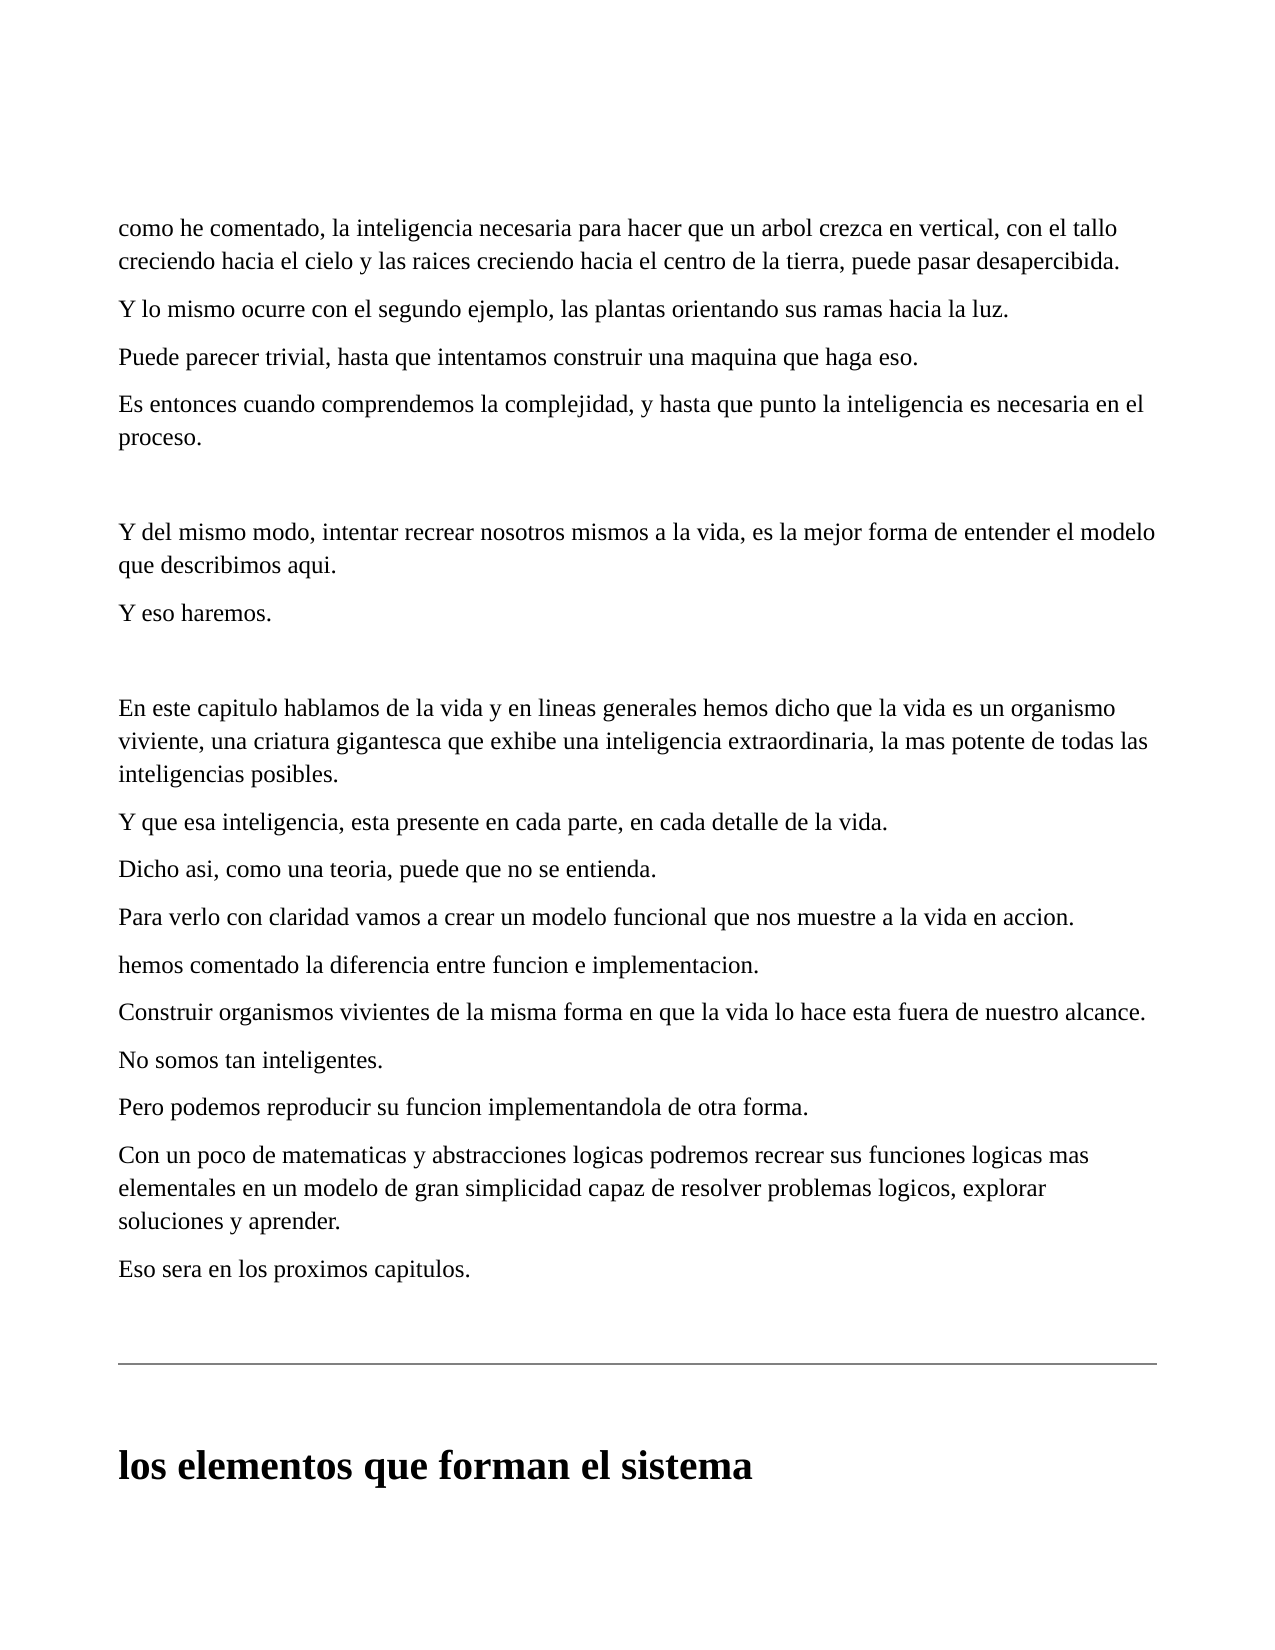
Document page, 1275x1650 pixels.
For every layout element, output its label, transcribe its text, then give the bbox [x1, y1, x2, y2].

text Y eso haremos. [118, 598, 1157, 627]
text los elementos que forman el sistema [118, 1441, 1157, 1489]
text Pero podemos reproducir su funcion implementandola de otra forma. [118, 1092, 1157, 1121]
text Y del mismo modo, intentar recrear nosotros mismos a la vida, es la mejor forma de entender el modelo que describimos aqui. [118, 517, 1157, 579]
text como he comentado, la inteligencia necesaria para hacer que un arbol crezca en vertical, con el tallo creciendo hacia el cielo y las raices creciendo hacia el centro de la tierra, puede pasar desapercibida. [118, 213, 1157, 275]
text Dicho asi, como una teoria, puede que no se entienda. [118, 854, 1157, 883]
text Es entonces cuando comprendemos la complejidad, y hasta que punto la inteligencia es necesaria en el proceso. [118, 389, 1157, 451]
text hemos comentado la diferencia entre funcion e implementacion. [118, 950, 1157, 978]
text Para verlo con claridad vamos a crear un modelo funcional que nos muestre a la vida en accion. [118, 902, 1157, 931]
text Eso sera en los proximos capitulos. [118, 1254, 1157, 1282]
text No somos tan inteligentes. [118, 1045, 1157, 1074]
text Con un poco de matematicas y abstracciones logicas podremos recrear sus funciones logicas mas elementales en un modelo de gran simplicidad capaz de resolver problemas logicos, explorar soluciones y aprender. [118, 1140, 1157, 1235]
text Puede parecer trivial, hasta que intentamos construir una maquina que haga eso. [118, 342, 1157, 370]
text Construir organismos vivientes de la misma forma en que la vida lo hace esta fuera de nuestro alcance. [118, 997, 1157, 1026]
text Y que esa inteligencia, esta presente en cada parte, en cada detalle de la vida. [118, 807, 1157, 836]
text Y lo mismo ocurre con el segundo ejemplo, las plantas orientando sus ramas hacia la luz. [118, 294, 1157, 323]
text En este capitulo hablamos de la vida y en lineas generales hemos dicho que la vida es un organismo viviente, una criatura gigantesca que exhibe una inteligencia extraordinaria, la mas potente de todas las inteligencias posibles. [118, 693, 1157, 788]
